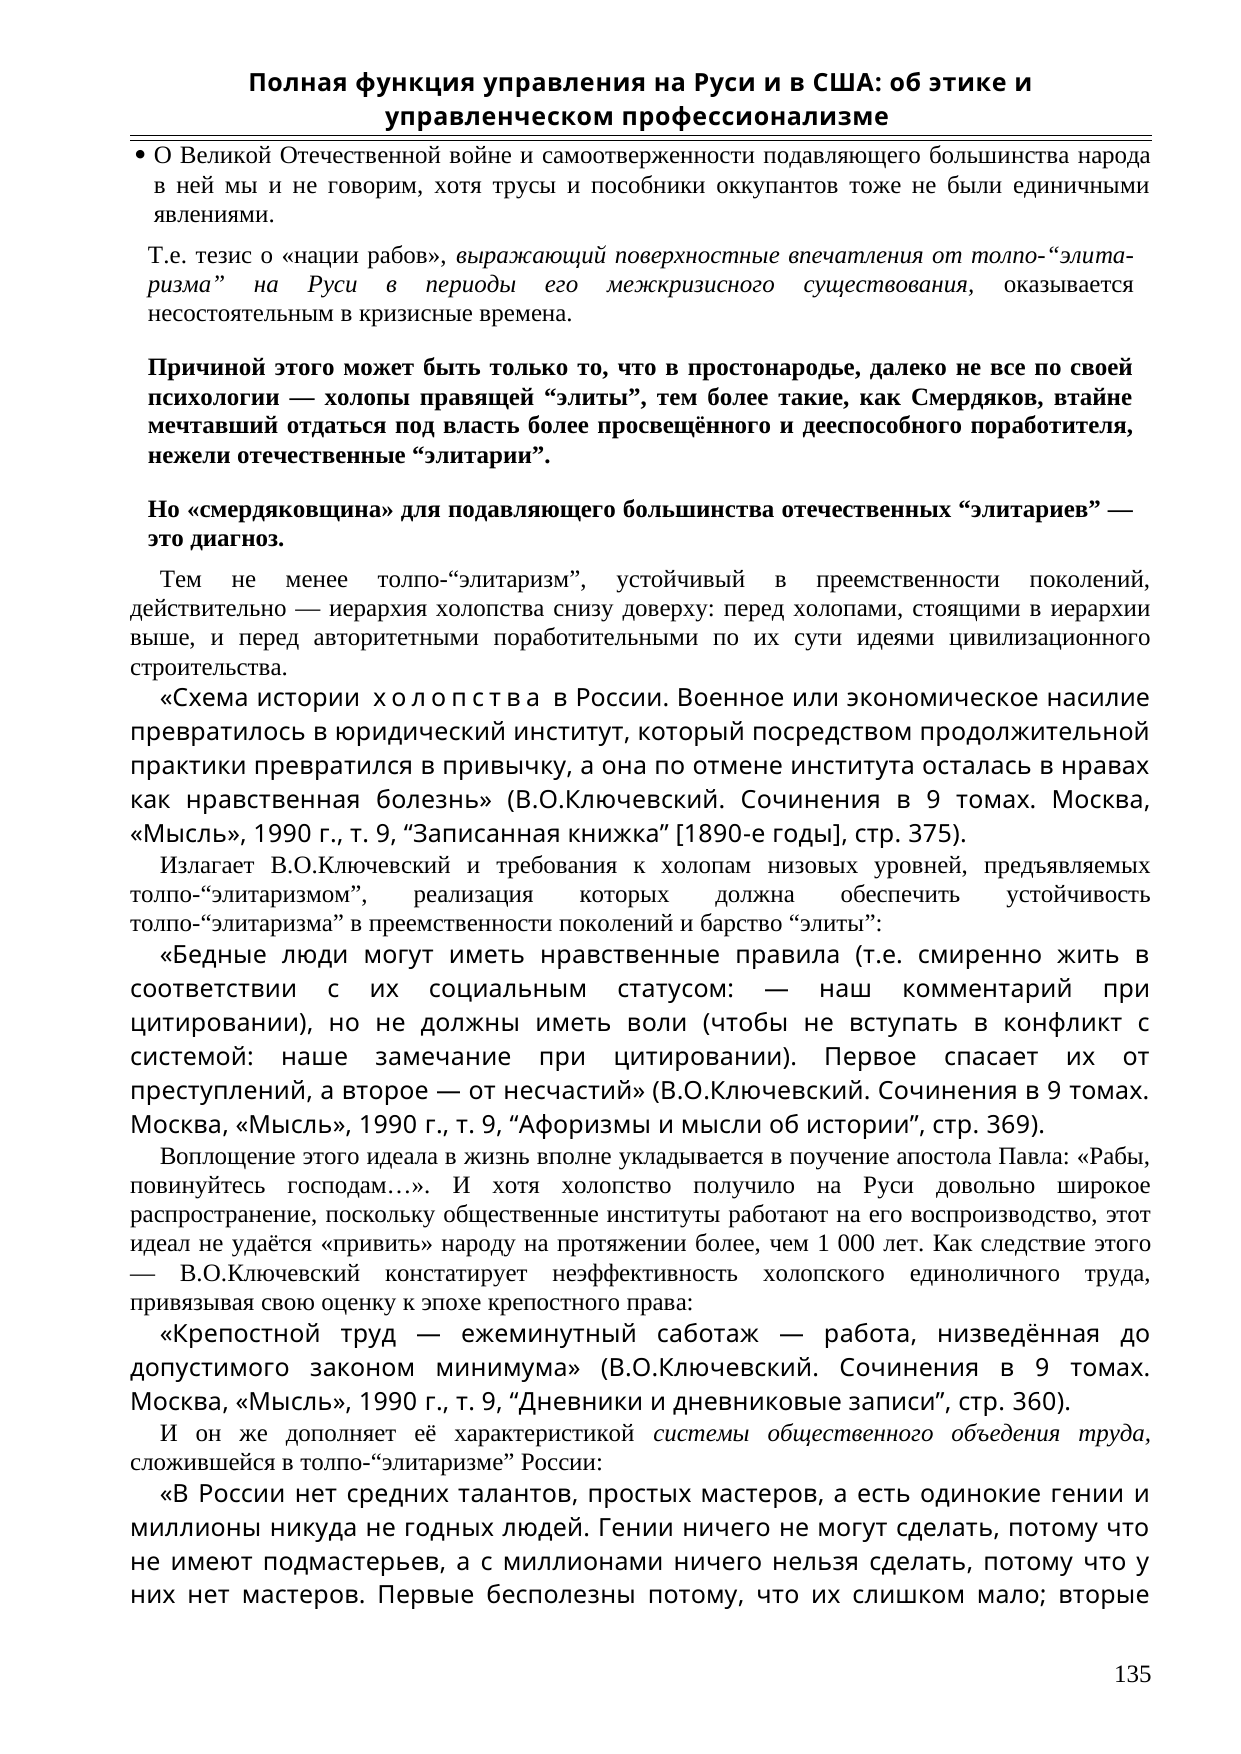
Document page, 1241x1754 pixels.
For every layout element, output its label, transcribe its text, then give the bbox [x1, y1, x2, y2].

text Т.е. тезис о «нации рабов», выражающий поверхностные впечатления от толпо-“эли­та­ризма” на Руси в периоды его межкризисного существования, оказывается несостоятельным в кризисные времена. [148, 240, 1134, 327]
text Воплощение этого идеала в жизнь вполне укладывается в поучение апостола Павла: «Рабы, повинуйтесь господам…». И хотя холопство получило на Руси довольно широкое распространение, поскольку общественные институты работают на его воспроизводство, этот идеал не удаётся «привить» народу на протяжении более, чем 1 000 лет. Как следствие этого — В.О.Ключевский констатирует неэффективность холопского единоличного труда, привязывая свою оценку к эпохе крепостного права: [130, 1141, 1152, 1316]
text «Схема истории холопства в России. Военное или экономическое насилие превратилось в юридический институт, который посредством продолжительной практики превратился в привычку, а она по отмене института осталась в нравах как нравственная болезнь» (В.О.Ключевский. Сочинения в 9 томах. Москва, «Мысль», 1990 г., т. 9, “Записанная книжка” [1890‑е годы], стр. 375). [130, 680, 1152, 850]
text Излагает В.О.Ключевский и требования к холопам низовых уровней, предъявляемых толпо-“элитаризмом”, реализация которых должна обеспечить устойчивость толпо-“элитаризма” в преемственности поколений и барство “элиты”: [130, 850, 1152, 937]
text «В России нет средних талантов, простых мастеров, а есть одинокие гении и миллионы никуда не годных людей. Гении ничего не могут сделать, потому что не имеют подмастерьев, а с миллионами ничего нельзя сделать, потому что у них нет мастеров. Первые бесполезны потому, что их слишком мало; вторые [130, 1476, 1152, 1611]
text Тем не менее толпо-“элитаризм”, устойчивый в преемственности поколений, действительно — иерархия холопства снизу доверху: перед холопами, стоящими в иерархии выше, и перед авторитетными поработительными по их сути идеями цивилизационного строительства. [130, 564, 1152, 680]
text Причиной этого может быть только то, что в простонародье, далеко не все по своей психологии — холопы правящей “элиты”, тем более такие, как Смердяков, втайне мечтавший отдаться под власть более просвещённого и дееспособного поработителя, нежели отечественные “элитарии”. [148, 352, 1134, 468]
text «Крепостной труд — ежеминутный саботаж — работа, низведённая до допустимого законом минимума» (В.О.Ключевский. Сочинения в 9 томах. Москва, «Мысль», 1990 г., т. 9, “Дневники и дневниковые записи”, стр. 360). [130, 1316, 1152, 1417]
text И он же дополняет её характеристикой системы общественного объедения труда, сложившейся в толпо-“элитаризме” России: [130, 1417, 1152, 1476]
list О Великой Отечественной войне и самоотверженности подавляющего большинства народа в ней мы и не говорим, хотя трусы и пособники оккупантов тоже не были единичными явлениями. [136, 141, 1152, 228]
text Но «смердяковщина» для подавляющего большинства отечественных “элитариев” — это диагноз. [148, 493, 1134, 552]
text «Бедные люди могут иметь нравственные правила (т.е. смиренно жить в соответствии с их социальным статусом: — наш комментарий при цитировании), но не должны иметь воли (чтобы не вступать в конфликт с системой: наше замечание при цитировании). Первое спасает их от преступлений, а второе — от несчастий» (В.О.Ключевский. Сочинения в 9 томах. Москва, «Мысль», 1990 г., т. 9, “Афоризмы и мысли об истории”, стр. 369). [130, 937, 1152, 1141]
